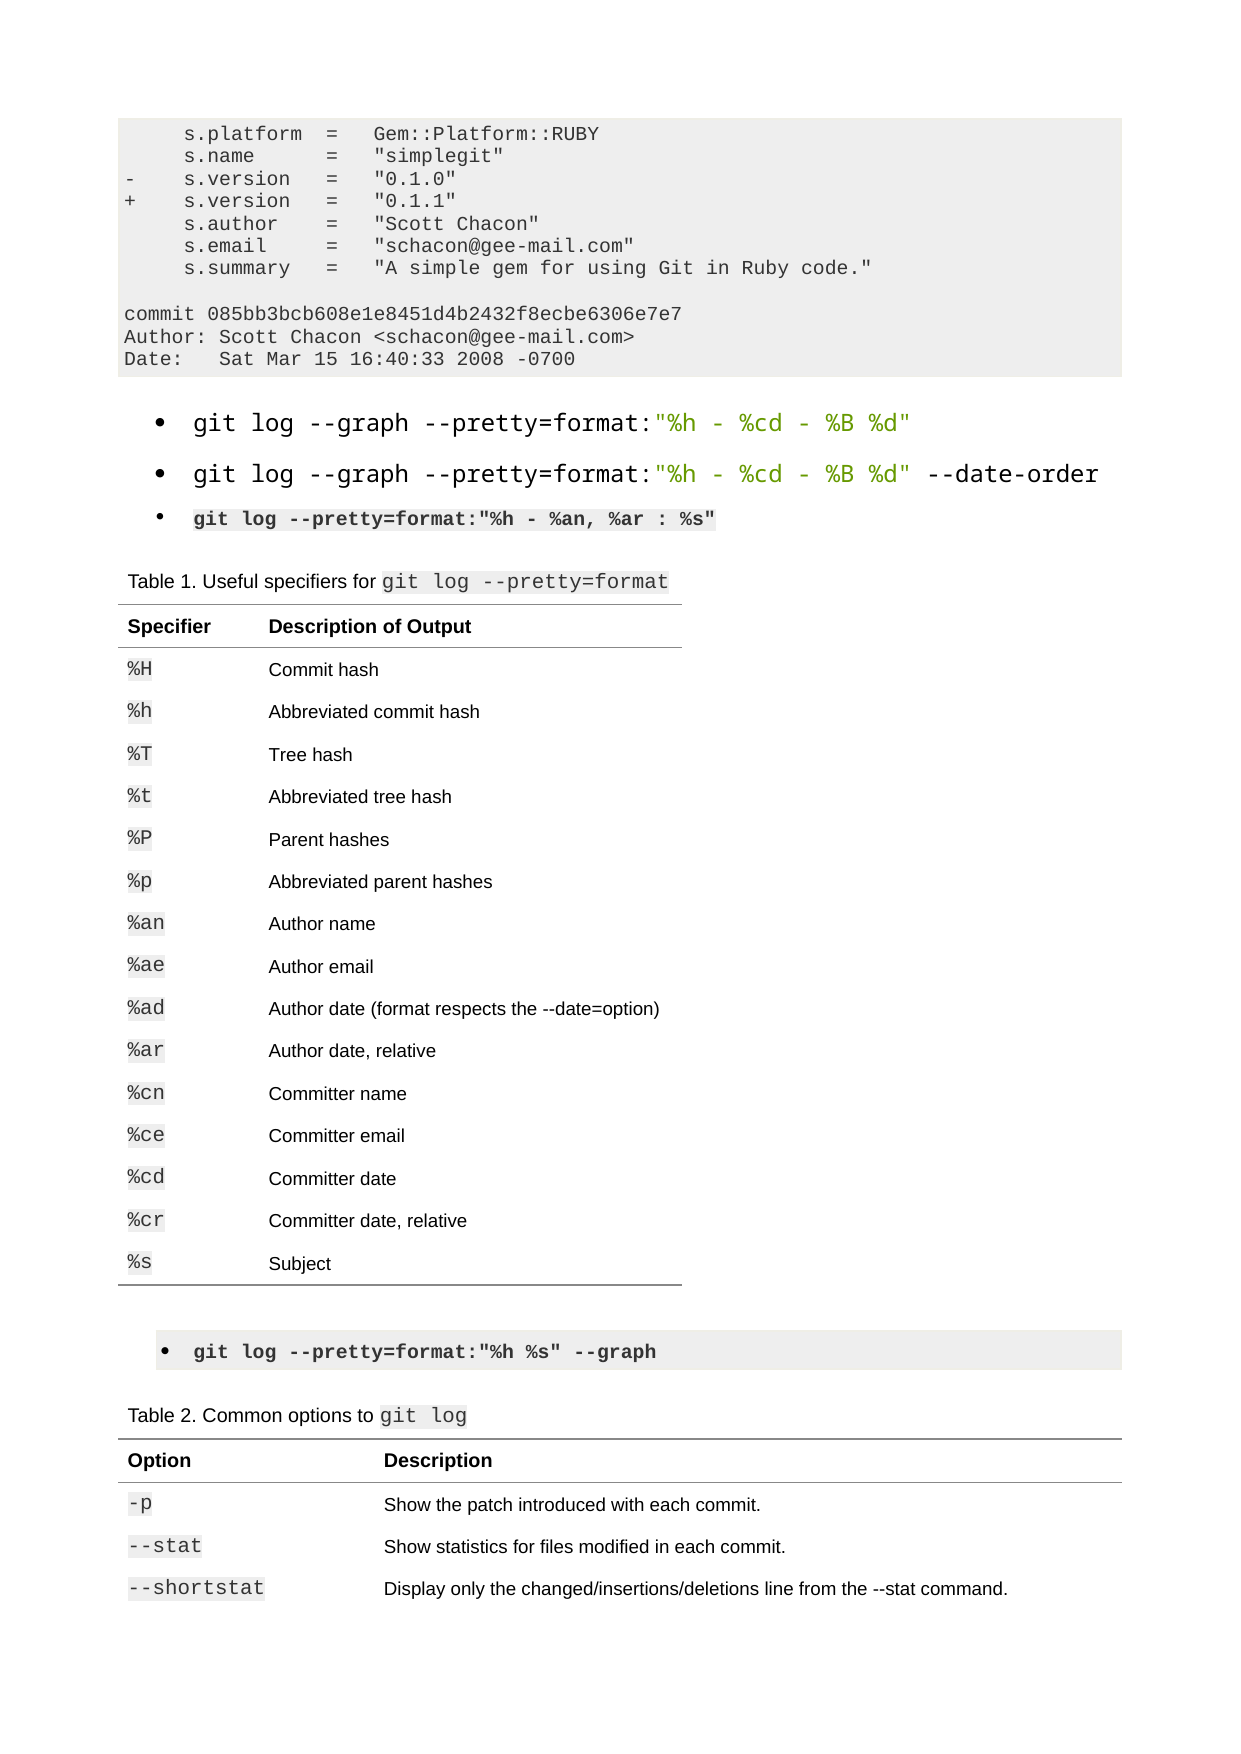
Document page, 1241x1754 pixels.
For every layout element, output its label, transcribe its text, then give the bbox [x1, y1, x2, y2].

table_cell %ar [118, 1030, 259, 1072]
table_cell Abbreviated commit hash [259, 691, 682, 733]
table_cell Abbreviated tree hash [259, 776, 682, 818]
table_cell Description [374, 1440, 1122, 1481]
table_cell Specifier [118, 605, 259, 647]
table_cell %cr [118, 1200, 259, 1242]
table_cell %s [118, 1242, 259, 1284]
table_cell Display only the changed/insertions/deletions line from the --stat command. [374, 1568, 1122, 1610]
text Author: Scott Chacon <schacon@gee-mail.com> [120, 321, 1120, 343]
text s.summary = "A simple gem for using Git in Ruby code." [120, 252, 1120, 275]
table_cell %cd [118, 1157, 259, 1199]
table_cell %ae [118, 945, 259, 987]
table_cell Subject [259, 1242, 682, 1284]
table_cell %P [118, 818, 259, 860]
table_cell Author date (format respects the --date=option) [259, 988, 682, 1030]
table_cell Committer name [259, 1072, 682, 1115]
text s.name = "simplegit" [120, 141, 1120, 163]
table_cell Show statistics for files modified in each commit. [374, 1525, 1122, 1568]
table_cell Parent hashes [259, 818, 682, 860]
list git log --graph --pretty=format:"%h - %cd - %B %d" [156, 406, 1122, 438]
table_cell %h [118, 691, 259, 733]
table_cell Commit hash [259, 648, 682, 691]
table_cell Committer email [259, 1115, 682, 1157]
table_cell %H [118, 648, 259, 691]
table_cell Option [118, 1440, 374, 1481]
table_cell --shortstat [118, 1568, 374, 1610]
text s.email = "schacon@gee-mail.com" [120, 230, 1120, 252]
table_cell -p [118, 1483, 374, 1525]
text s.author = "Scott Chacon" [120, 208, 1120, 230]
table_cell Author date, relative [259, 1030, 682, 1072]
text s.platform = Gem::Platform::RUBY [120, 120, 1120, 141]
list git log --graph --pretty=format:"%h - %cd - %B %d" --date-order [156, 457, 1122, 490]
table_cell %an [118, 903, 259, 945]
table_cell --stat [118, 1525, 374, 1568]
table_cell %ce [118, 1115, 259, 1157]
table_cell %T [118, 733, 259, 776]
text commit 085bb3bcb608e1e8451d4b2432f8ecbe6306e7e7 [120, 298, 1120, 321]
table_header Table 2. Common options to git log [118, 1395, 1122, 1438]
text + s.version = "0.1.1" [120, 185, 1120, 208]
table_cell Committer date, relative [259, 1200, 682, 1242]
text Date: Sat Mar 15 16:40:33 2008 -0700 [120, 343, 1120, 376]
text - s.version = "0.1.0" [120, 163, 1120, 185]
table_cell Author email [259, 945, 682, 987]
table_cell %cn [118, 1072, 259, 1115]
table_cell %t [118, 776, 259, 818]
table_cell Committer date [259, 1157, 682, 1199]
table_cell %p [118, 860, 259, 903]
table_cell Tree hash [259, 733, 682, 776]
table_cell Author name [259, 903, 682, 945]
table_cell Show the patch introduced with each commit. [374, 1483, 1122, 1525]
list git log --pretty=format:"%h - %an, %ar : %s" [156, 508, 1122, 531]
table_cell %ad [118, 988, 259, 1030]
table_cell Abbreviated parent hashes [259, 860, 682, 903]
list git log --pretty=format:"%h %s" --graph [157, 1332, 1120, 1368]
table_header Table 1. Useful specifiers for git log --pretty=format [118, 560, 682, 604]
table_cell Description of Output [259, 605, 682, 647]
